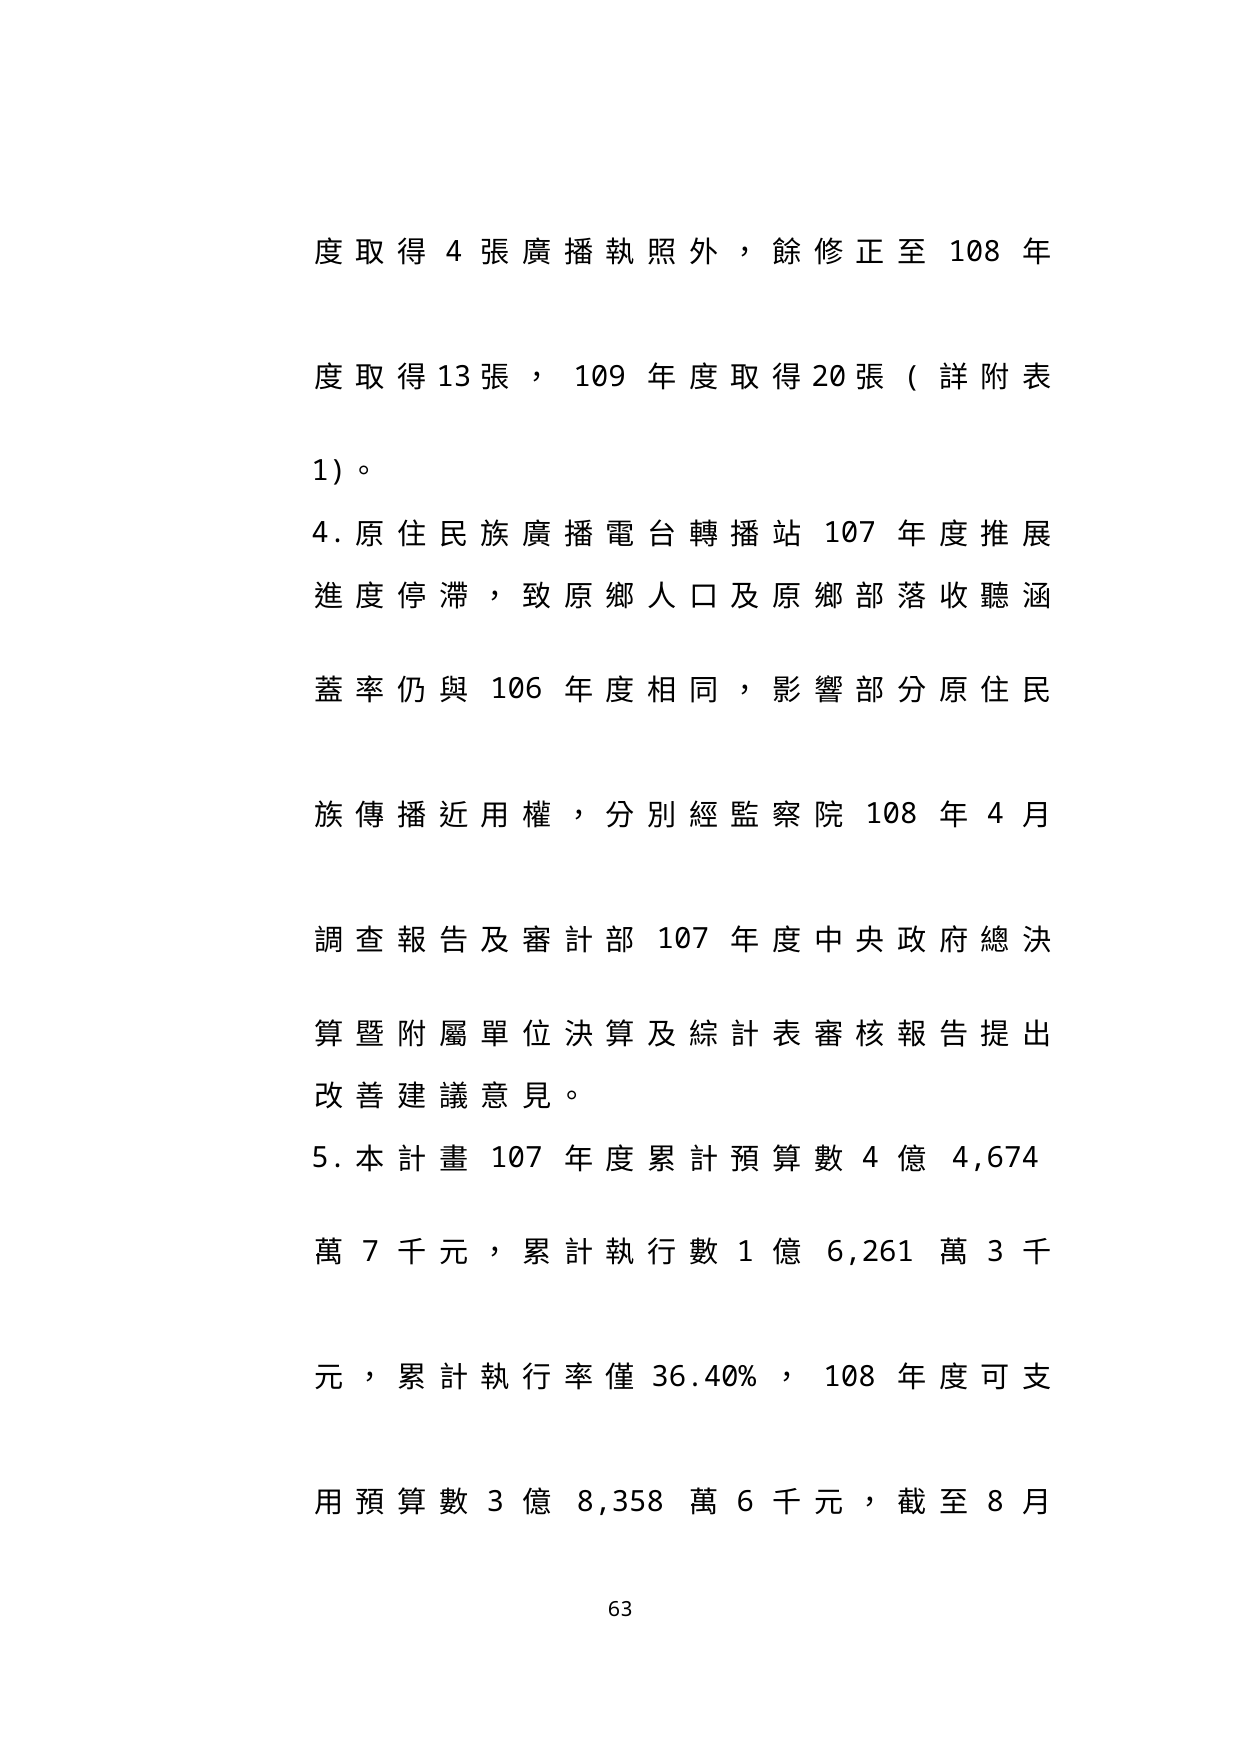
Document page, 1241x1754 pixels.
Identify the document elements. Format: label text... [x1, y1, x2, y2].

text 4.原住民族廣播電台轉播站107年度推展進度停滯，致原鄉人口及原鄉部落收聽涵蓋率仍與106年度相同，影響部分原住民族傳播近用權，分別經監察院108年4月調查報告及審計部107年度中央政府總決算暨附屬單位決算及綜計表審核報告提出改善建議意見。 [271, 490, 1058, 1115]
text 5.本計畫107年度累計預算數4億4,674萬7千元，累計執行數1億6,261萬3千元，累計執行率僅36.40%，108年度可支用預算數3億8,358萬6千元，截至8月 [271, 1115, 1058, 1552]
text 度取得4張廣播執照外，餘修正至108年度取得13張，109年度取得20張(詳附表1)。 [271, 177, 1058, 490]
